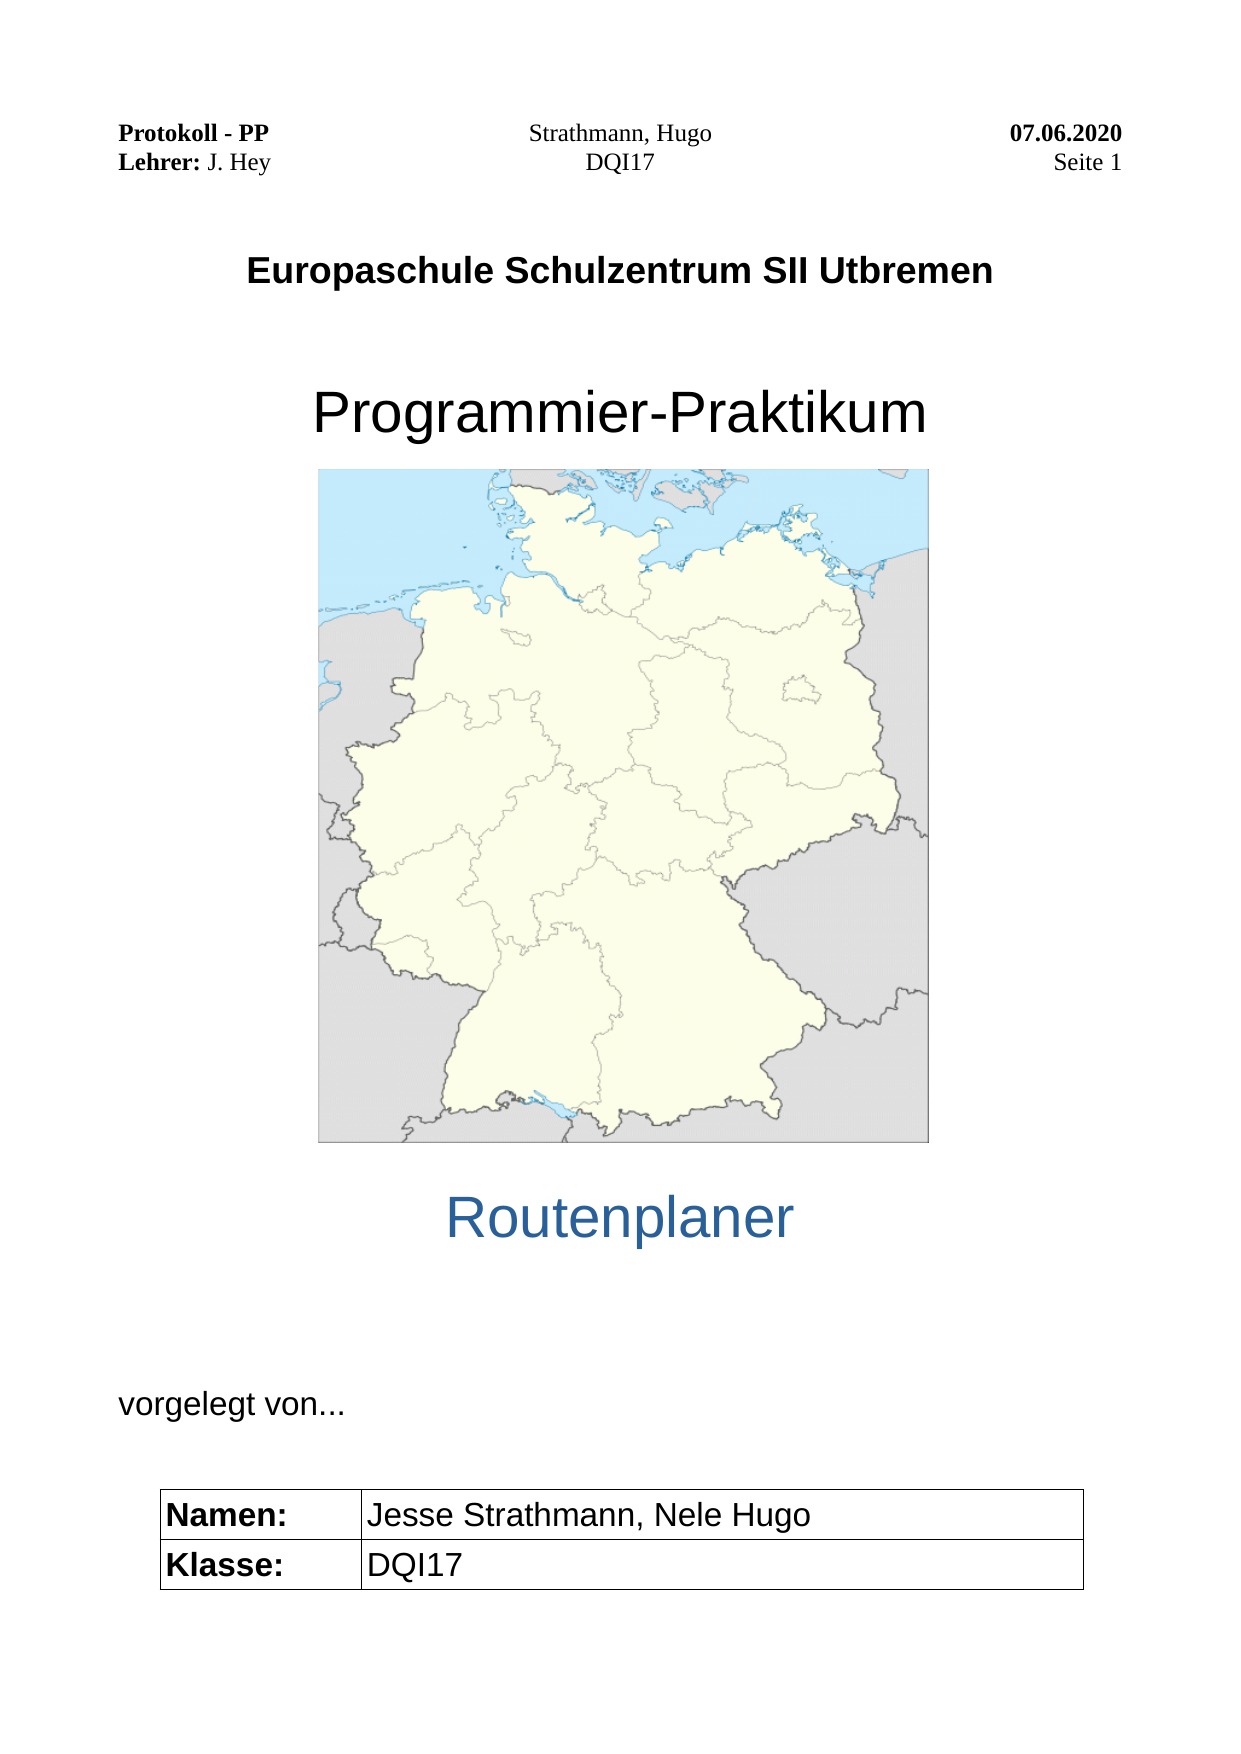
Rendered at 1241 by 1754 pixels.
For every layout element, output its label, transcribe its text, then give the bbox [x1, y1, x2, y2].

text Programmier-Praktikum [118, 378, 1122, 445]
text Routenplaner [118, 1183, 1122, 1250]
table_cell Klasse: [161, 1540, 361, 1589]
text Europaschule Schulzentrum SII Utbremen [118, 248, 1122, 291]
table_header Namen: [161, 1490, 361, 1539]
table_cell DQI17 [362, 1540, 1083, 1589]
table_header Jesse Strathmann, Nele Hugo [362, 1490, 1083, 1539]
text vorgelegt von... [118, 1384, 1122, 1422]
picture [318, 469, 929, 1143]
